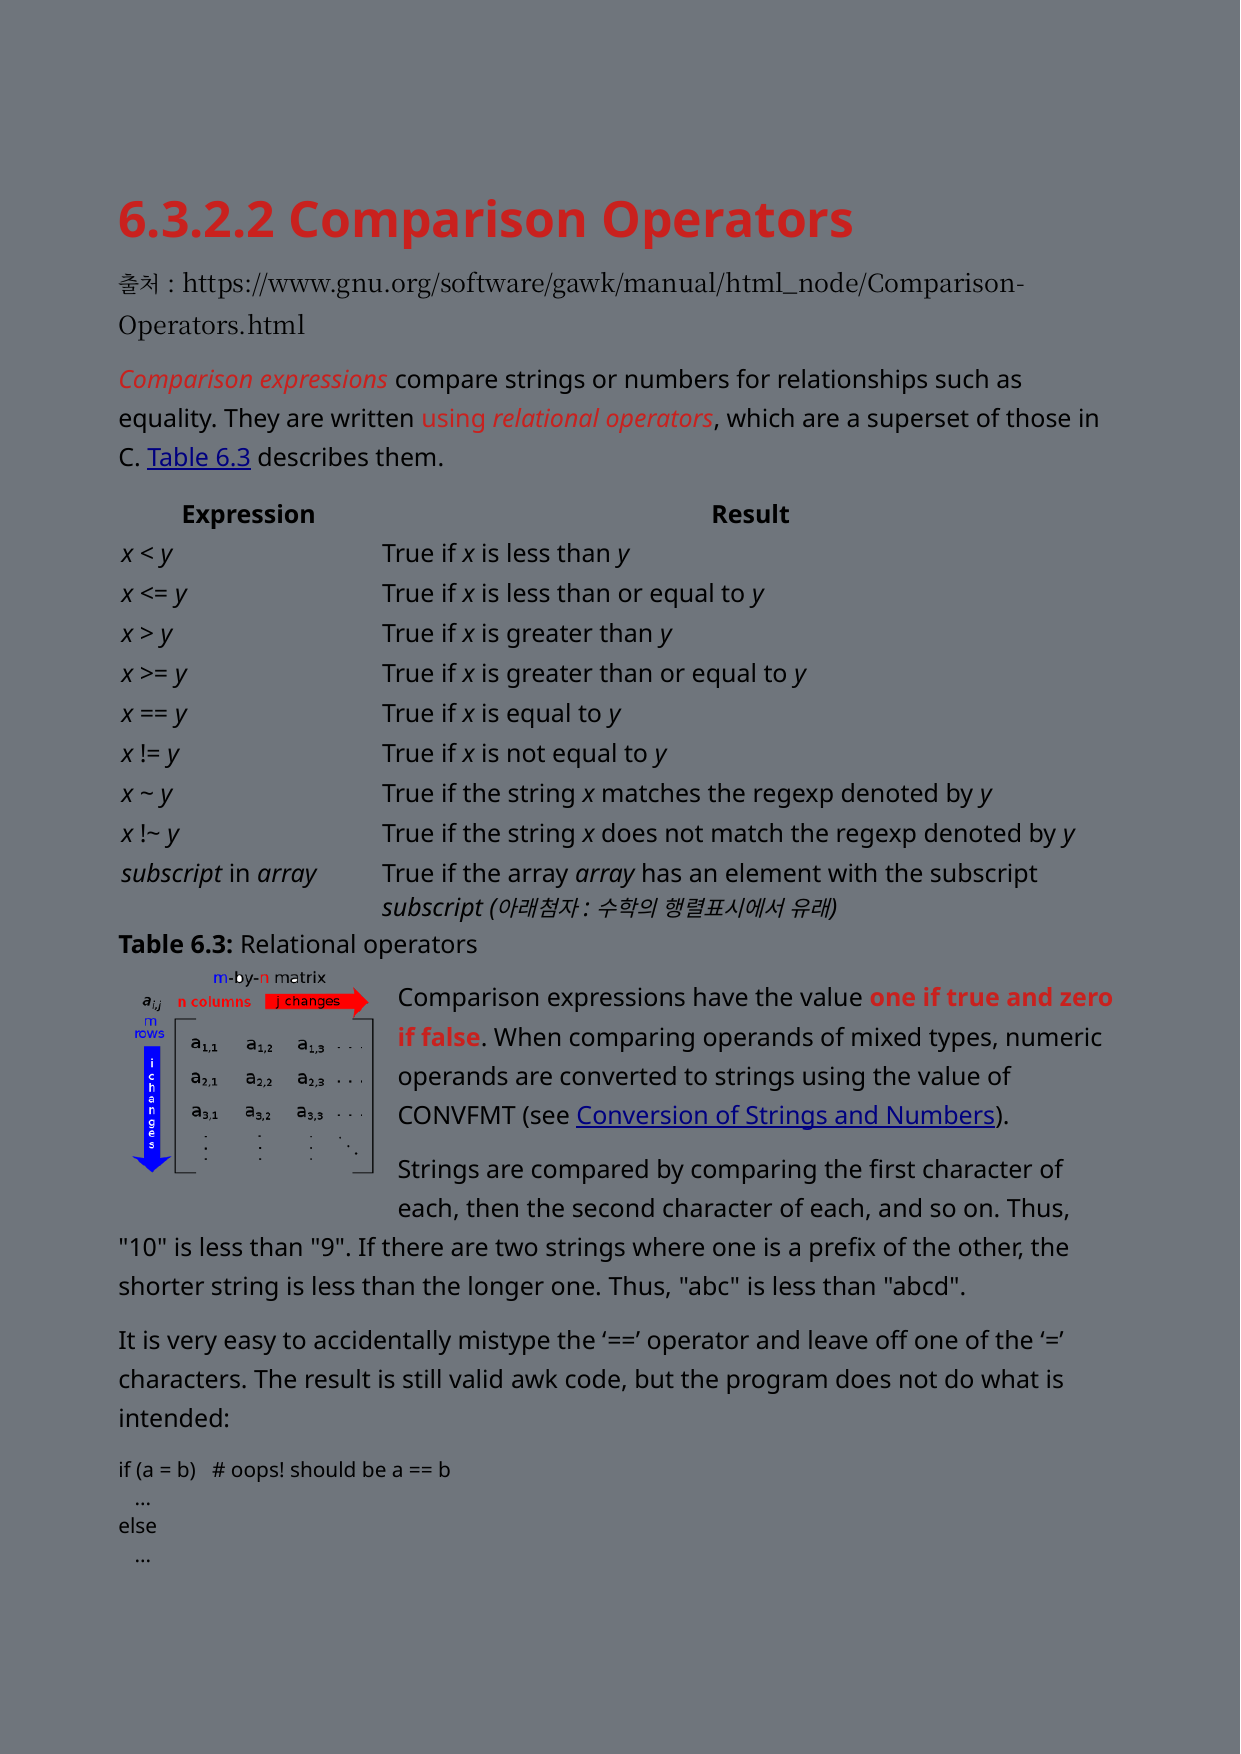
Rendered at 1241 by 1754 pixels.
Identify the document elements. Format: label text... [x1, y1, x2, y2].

table_cell [118, 693, 379, 733]
table_cell [118, 733, 379, 773]
table_header True if the string x does not match the regexp denoted by y [382, 815, 1119, 849]
table_cell [379, 613, 1122, 653]
text if (a = b) # oops! should be a == b [118, 1455, 1122, 1483]
table_cell [379, 773, 1122, 812]
table_header [379, 493, 1122, 533]
table_header True if x is less than or equal to y [382, 576, 1119, 610]
table_cell [379, 693, 1122, 733]
text Strings are compared by comparing the first character of each, then the second character of each, and so on. Thus, "10" is less than "9". If there are two strings where one is a prefix of the other, the shorter string is less than the longer one. Thus, "abc" is less than "abcd". [118, 1151, 1122, 1303]
table_cell [118, 773, 379, 812]
table_cell [118, 533, 379, 573]
table_header True if the string x matches the regexp denoted by y [382, 776, 1119, 809]
text ... [118, 1483, 1122, 1512]
table_header x ~ y [121, 776, 376, 809]
table_header True if x is greater than y [382, 616, 1119, 650]
table_cell [379, 813, 1122, 852]
table_cell [118, 813, 379, 852]
table_header True if x is not equal to y [382, 736, 1119, 770]
table_cell [118, 613, 379, 653]
table_cell [118, 573, 379, 613]
table_cell [118, 853, 379, 926]
table_header x == y [121, 696, 376, 730]
text Table 6.3: Relational operators [118, 926, 1122, 960]
table_header x != y [121, 736, 376, 770]
table_cell True if the array array has an element with the subscript subscript (아래첨자 : 수학의 행렬표시에서 유래) [379, 853, 1122, 926]
table_header subscript in array [121, 855, 376, 889]
table_header True if x is equal to y [382, 696, 1119, 730]
table_header x <= y [121, 576, 376, 610]
table_header Expression [121, 496, 376, 530]
text else [118, 1512, 1122, 1540]
table_cell [379, 733, 1122, 773]
text ... [118, 1540, 1122, 1568]
table_cell [379, 533, 1122, 573]
table_header x < y [121, 536, 376, 570]
table_cell [379, 573, 1122, 613]
table_cell [379, 653, 1122, 693]
table_header Result [382, 496, 1119, 530]
text Comparison expressions have the value one if true and zero if false. When comparing operands of mixed types, numeric operands are converted to strings using the value of CONVFMT (see Conversion of Strings and Numbers). [398, 980, 1122, 1132]
table_header [118, 493, 379, 533]
table_header x !~ y [121, 815, 376, 849]
subtitle 6.3.2.2 Comparison Operators [118, 183, 1122, 252]
table_cell [118, 653, 379, 693]
table_header x > y [121, 616, 376, 650]
table_header x >= y [121, 656, 376, 690]
text It is very easy to accidentally mistype the ‘==’ operator and leave off one of the ‘=’ characters. The result is still valid awk code, but the program does not do what is intended: [118, 1323, 1122, 1435]
text Comparison expressions compare strings or numbers for relationships such as equality. They are written using relational operators, which are a superset of those in C. Table 6.3 describes them. [118, 361, 1122, 474]
table_header True if x is greater than or equal to y [382, 656, 1119, 690]
picture [117, 967, 398, 1195]
text 출처 : https://www.gnu.org/software/gawk/manual/html_node/Comparison-Operators.html [118, 264, 1122, 341]
table_header True if x is less than y [382, 536, 1119, 570]
